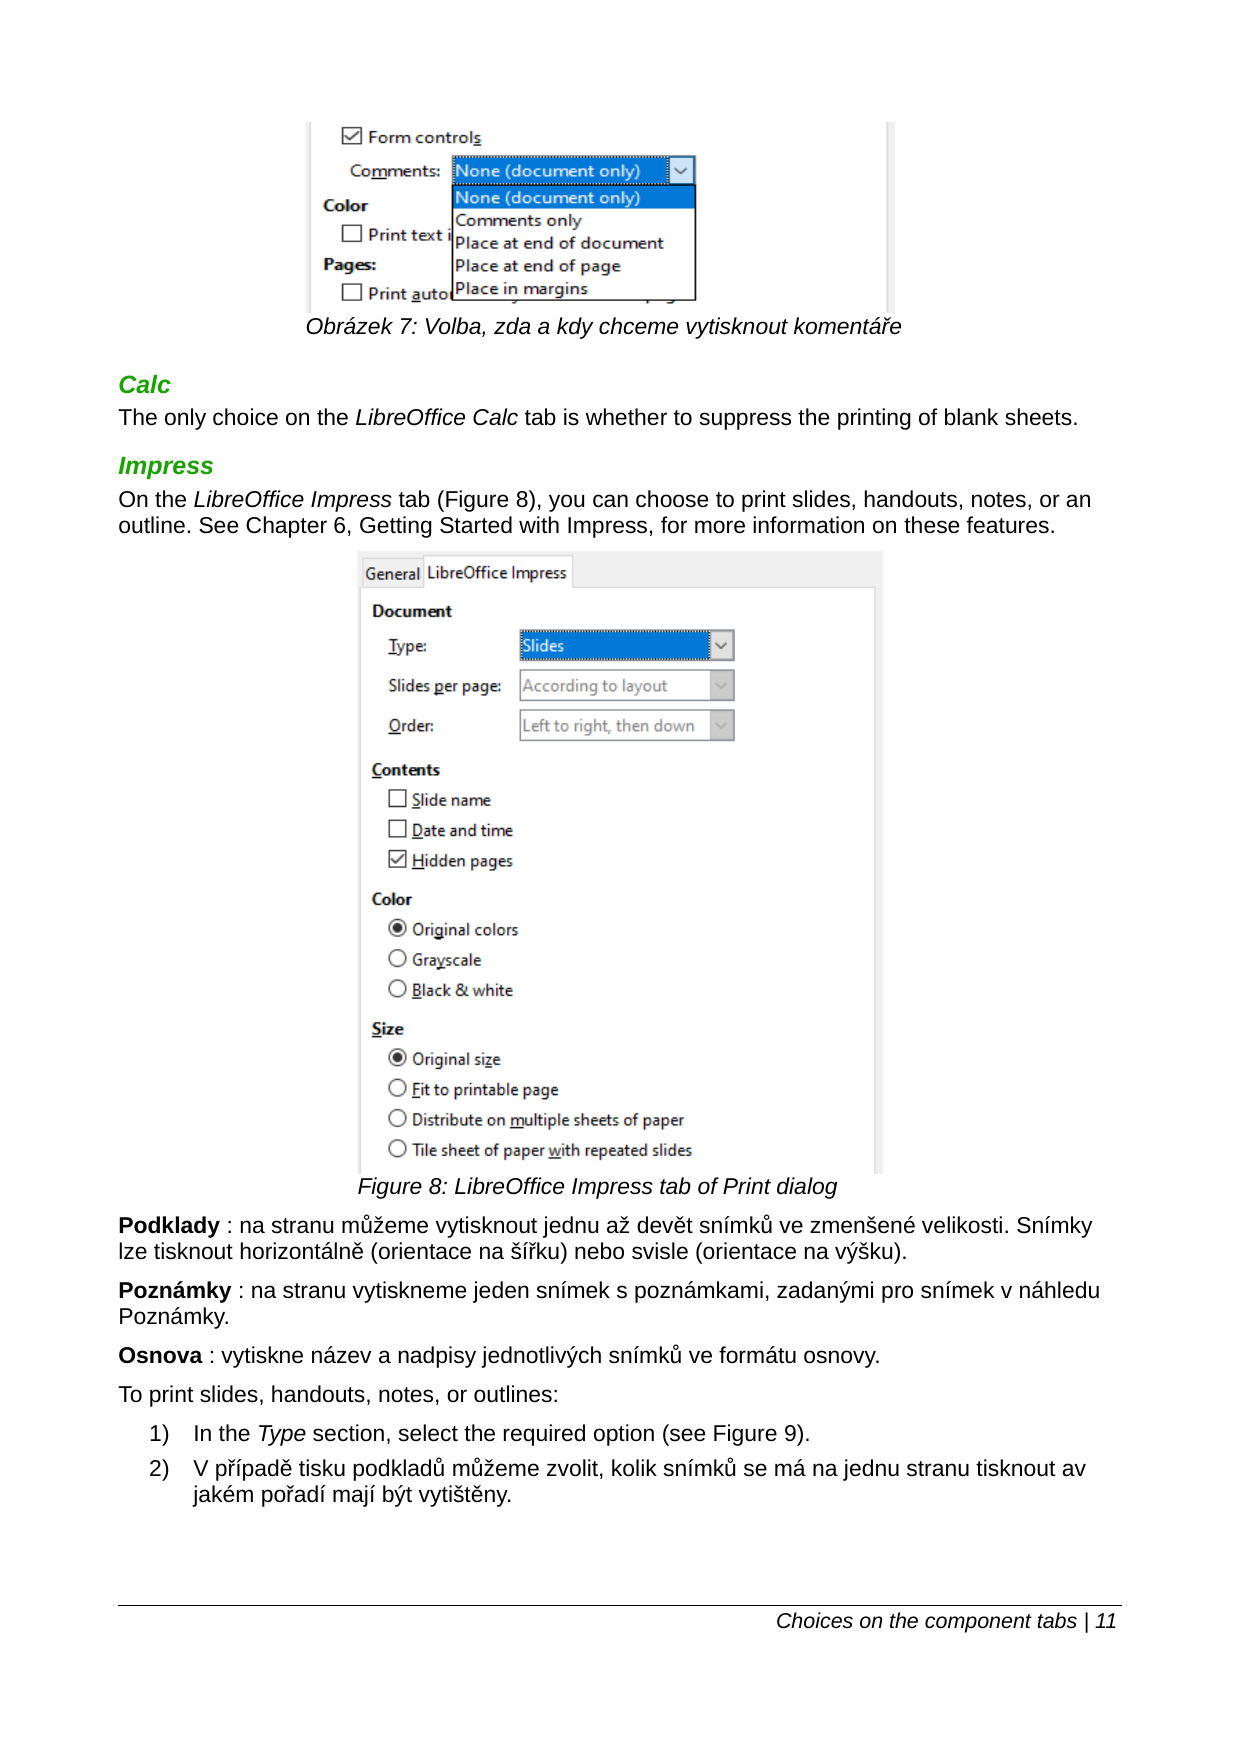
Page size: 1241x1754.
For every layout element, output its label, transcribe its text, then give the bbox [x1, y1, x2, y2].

text The only choice on the LibreOffice Calc tab is whether to suppress the printing of blank sheets. [118, 404, 1122, 431]
text Figure 8: LibreOffice Impress tab of Print dialog [357, 1174, 883, 1199]
text Osnova : vytiskne název a nadpisy jednotlivých snímků ve formátu osnovy. [118, 1342, 1122, 1368]
list V případě tisku podkladů můžeme zvolit, kolik snímků se má na jednu stranu tisknout av jakém pořadí mají být vytištěny. [169, 1455, 1122, 1508]
text Podklady : na stranu můžeme vytisknout jednu až devět snímků ve zmenšené velikosti. Snímky lze tisknout horizontálně (orientace na šířku) nebo svisle (orientace na výšku). [118, 1212, 1122, 1264]
picture [305, 122, 896, 313]
text Poznámky : na stranu vytiskneme jeden snímek s poznámkami, zadanými pro snímek v náhledu Poznámky. [118, 1277, 1122, 1329]
list To print slides, handouts, notes, or outlines: [118, 1381, 1122, 1407]
subtitle Calc [118, 370, 1122, 398]
text Obrázek 7: Volba, zda a kdy chceme vytisknout komentáře [305, 313, 935, 339]
picture [357, 551, 883, 1174]
subtitle Impress [118, 451, 1122, 480]
list In the Type section, select the required option (see Figure 9). [169, 1420, 1122, 1446]
text On the LibreOffice Impress tab (Figure 8), you can choose to print slides, handouts, notes, or an outline. See Chapter 6, Getting Started with Impress, for more information on these features. [118, 486, 1122, 539]
